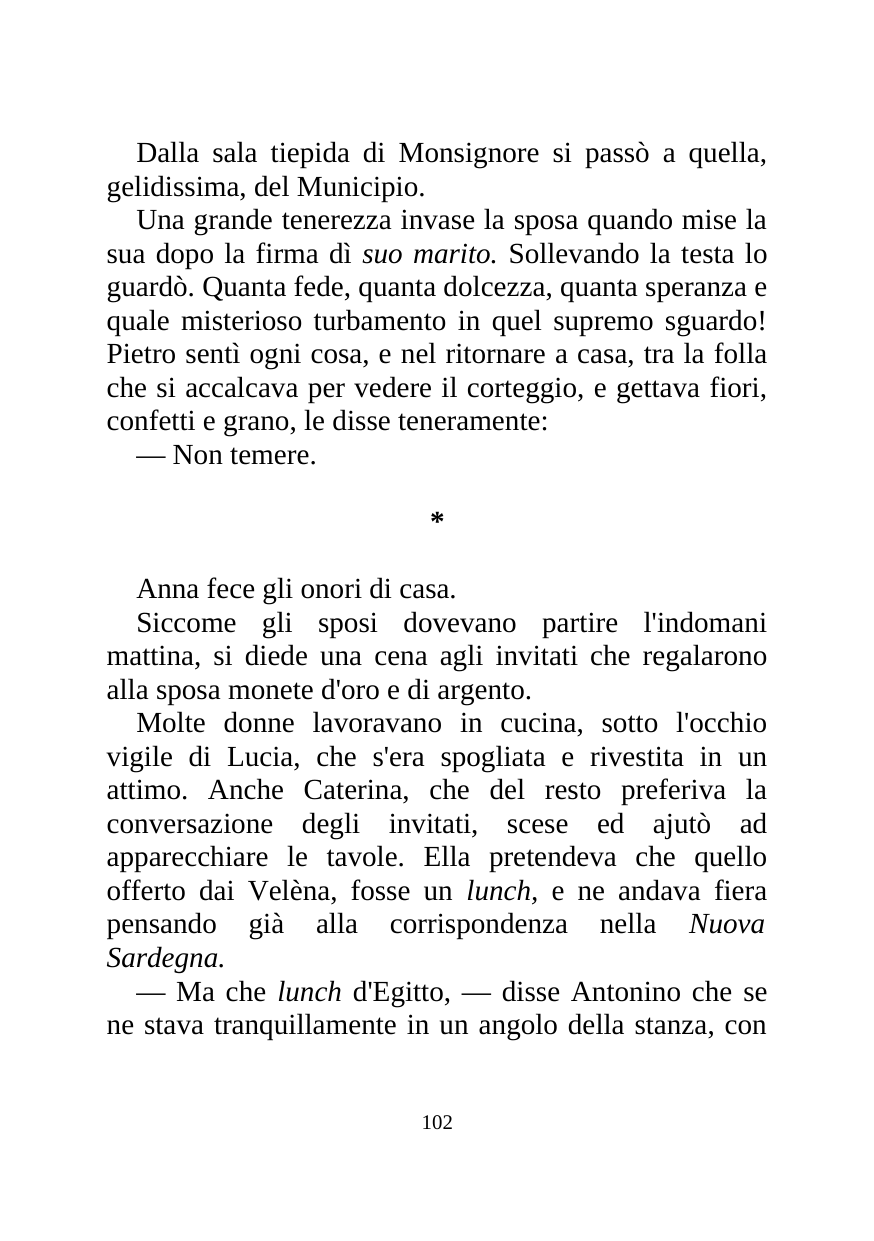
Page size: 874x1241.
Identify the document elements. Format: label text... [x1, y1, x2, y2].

text * [106, 504, 768, 538]
text — Ma che lunch d'Egitto, — disse Antonino che se ne stava tranquillamente in un angolo della stanza, con [106, 974, 768, 1041]
text Dalla sala tiepida di Monsignore si passò a quella, gelidissima, del Municipio. [106, 135, 768, 202]
text Siccome gli sposi dovevano partire l'indomani mattina, si diede una cena agli invitati che regalarono alla sposa monete d'oro e di argento. [106, 605, 768, 705]
text Anna fece gli onori di casa. [106, 571, 768, 605]
text Molte donne lavoravano in cucina, sotto l'occhio vigile di Lucia, che s'era spogliata e rivestita in un attimo. Anche Caterina, che del resto preferiva la conversazione degli invitati, scese ed ajutò ad apparecchiare le tavole. Ella pretendeva che quello offerto dai Velèna, fosse un lunch, e ne andava fiera pensando già alla corrispondenza nella Nuova Sardegna. [106, 705, 768, 974]
text Una grande tenerezza invase la sposa quando mise la sua dopo la firma dì suo marito. Sollevando la testa lo guardò. Quanta fede, quanta dolcezza, quanta speranza e quale misterioso turbamento in quel supremo sguardo! Pietro sentì ogni cosa, e nel ritornare a casa, tra la folla che si accalcava per vedere il corteggio, e gettava fiori, confetti e grano, le disse teneramente: [106, 202, 768, 437]
text — Non temere. [106, 437, 768, 471]
